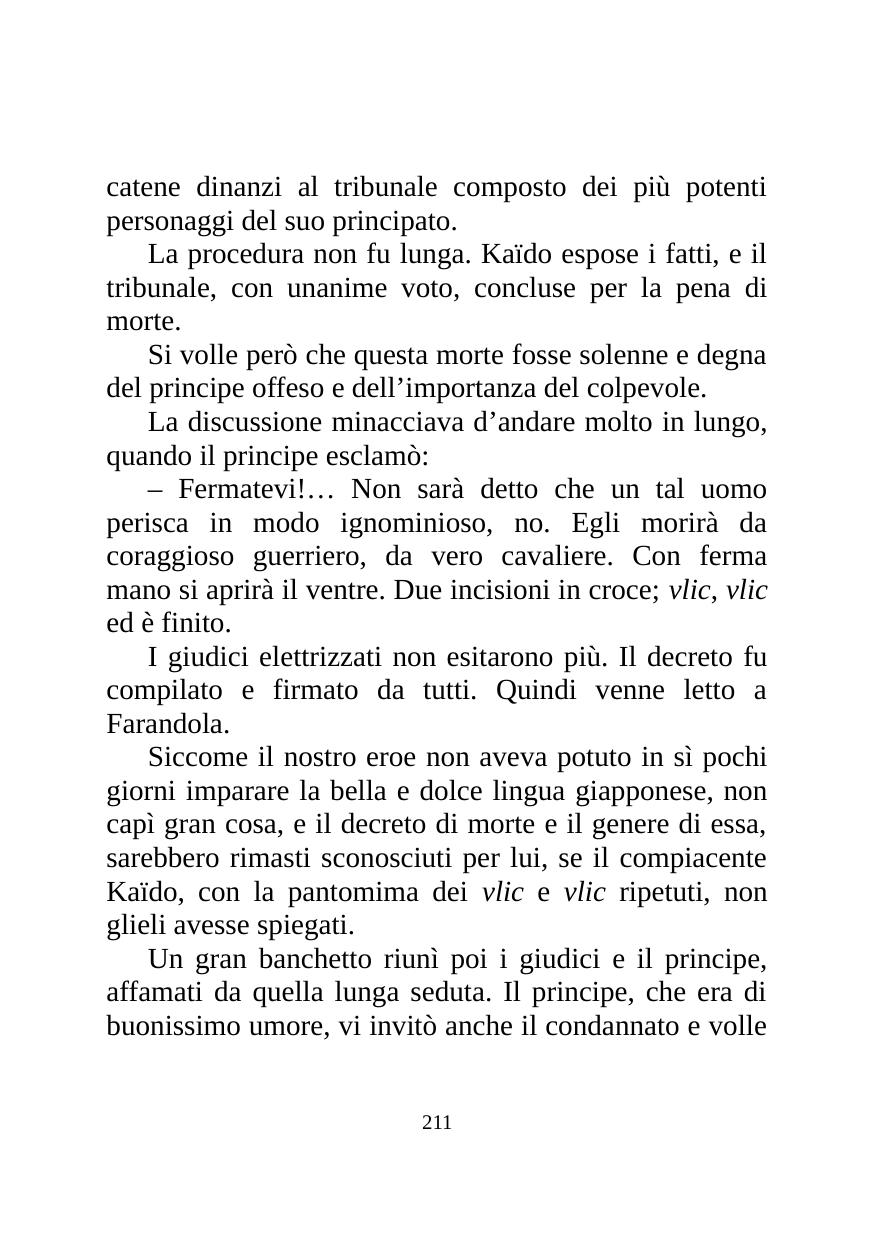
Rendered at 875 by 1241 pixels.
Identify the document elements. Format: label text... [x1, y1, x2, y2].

text ‒ Fermatevi!… Non sarà detto che un tal uomo perisca in modo ignominioso, no. Egli morirà da coraggioso guerriero, da vero cavaliere. Con ferma mano si aprirà il ventre. Due incisioni in croce; vlic, vlic ed è finito. [106, 471, 768, 639]
text Un gran banchetto riunì poi i giudici e il principe, affamati da quella lunga seduta. Il principe, che era di buonissimo umore, vi invitò anche il condannato e volle [106, 941, 768, 1041]
text Siccome il nostro eroe non aveva potuto in sì pochi giorni imparare la bella e dolce lingua giapponese, non capì gran cosa, e il decreto di morte e il genere di essa, sarebbero rimasti sconosciuti per lui, se il compiacente Kaïdo, con la pantomima dei vlic e vlic ripetuti, non glieli avesse spiegati. [106, 739, 768, 941]
text I giudici elettrizzati non esitarono più. Il decreto fu compilato e firmato da tutti. Quindi venne letto a Farandola. [106, 639, 768, 739]
text La discussione minacciava d’andare molto in lungo, quando il principe esclamò: [106, 404, 768, 471]
text La procedura non fu lunga. Kaïdo espose i fatti, e il tribunale, con unanime voto, concluse per la pena di morte. [106, 236, 768, 337]
text catene dinanzi al tribunale composto dei più potenti personaggi del suo principato. [106, 169, 768, 236]
text Si volle però che questa morte fosse solenne e degna del principe offeso e dell’importanza del colpevole. [106, 337, 768, 404]
